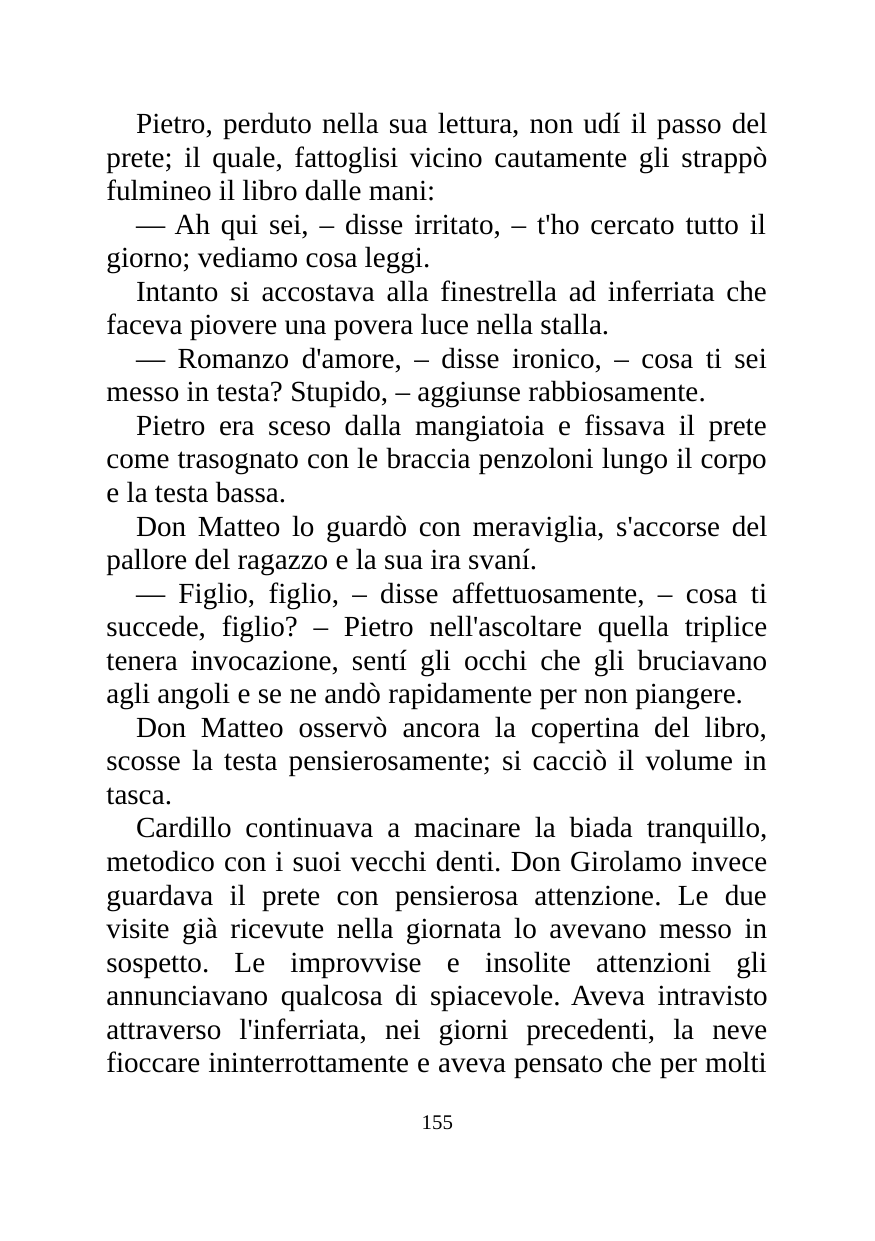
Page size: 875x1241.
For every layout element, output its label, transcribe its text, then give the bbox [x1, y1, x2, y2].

text Cardillo continuava a macinare la biada tranquillo, metodico con i suoi vecchi denti. Don Girolamo invece guardava il prete con pensierosa attenzione. Le due visite già ricevute nella giornata lo avevano messo in sospetto. Le improvvise e insolite attenzioni gli annunciavano qualcosa di spiacevole. Aveva intravisto attraverso l'inferriata, nei giorni precedenti, la neve fioccare ininterrottamente e aveva pensato che per molti [106, 811, 768, 1079]
text Pietro era sceso dalla mangiatoia e fissava il prete come trasognato con le braccia penzoloni lungo il corpo e la testa bassa. [106, 408, 768, 509]
text Intanto si accostava alla finestrella ad inferriata che faceva piovere una povera luce nella stalla. [106, 274, 768, 341]
text — Romanzo d'amore, – disse ironico, – cosa ti sei messo in testa? Stupido, – aggiunse rabbiosamente. [106, 341, 768, 408]
text Don Matteo lo guardò con meraviglia, s'accorse del pallore del ragazzo e la sua ira svaní. [106, 509, 768, 576]
text Pietro, perduto nella sua lettura, non udí il passo del prete; il quale, fattoglisi vicino cautamente gli strappò fulmineo il libro dalle mani: [106, 106, 768, 207]
text — Ah qui sei, – disse irritato, – t'ho cercato tutto il giorno; vediamo cosa leggi. [106, 207, 768, 274]
text — Figlio, figlio, – disse affettuosamente, – cosa ti succede, figlio? – Pietro nell'ascoltare quella triplice tenera invocazione, sentí gli occhi che gli bruciavano agli angoli e se ne andò rapidamente per non piangere. [106, 576, 768, 710]
text Don Matteo osservò ancora la copertina del libro, scosse la testa pensierosamente; si cacciò il volume in tasca. [106, 710, 768, 811]
